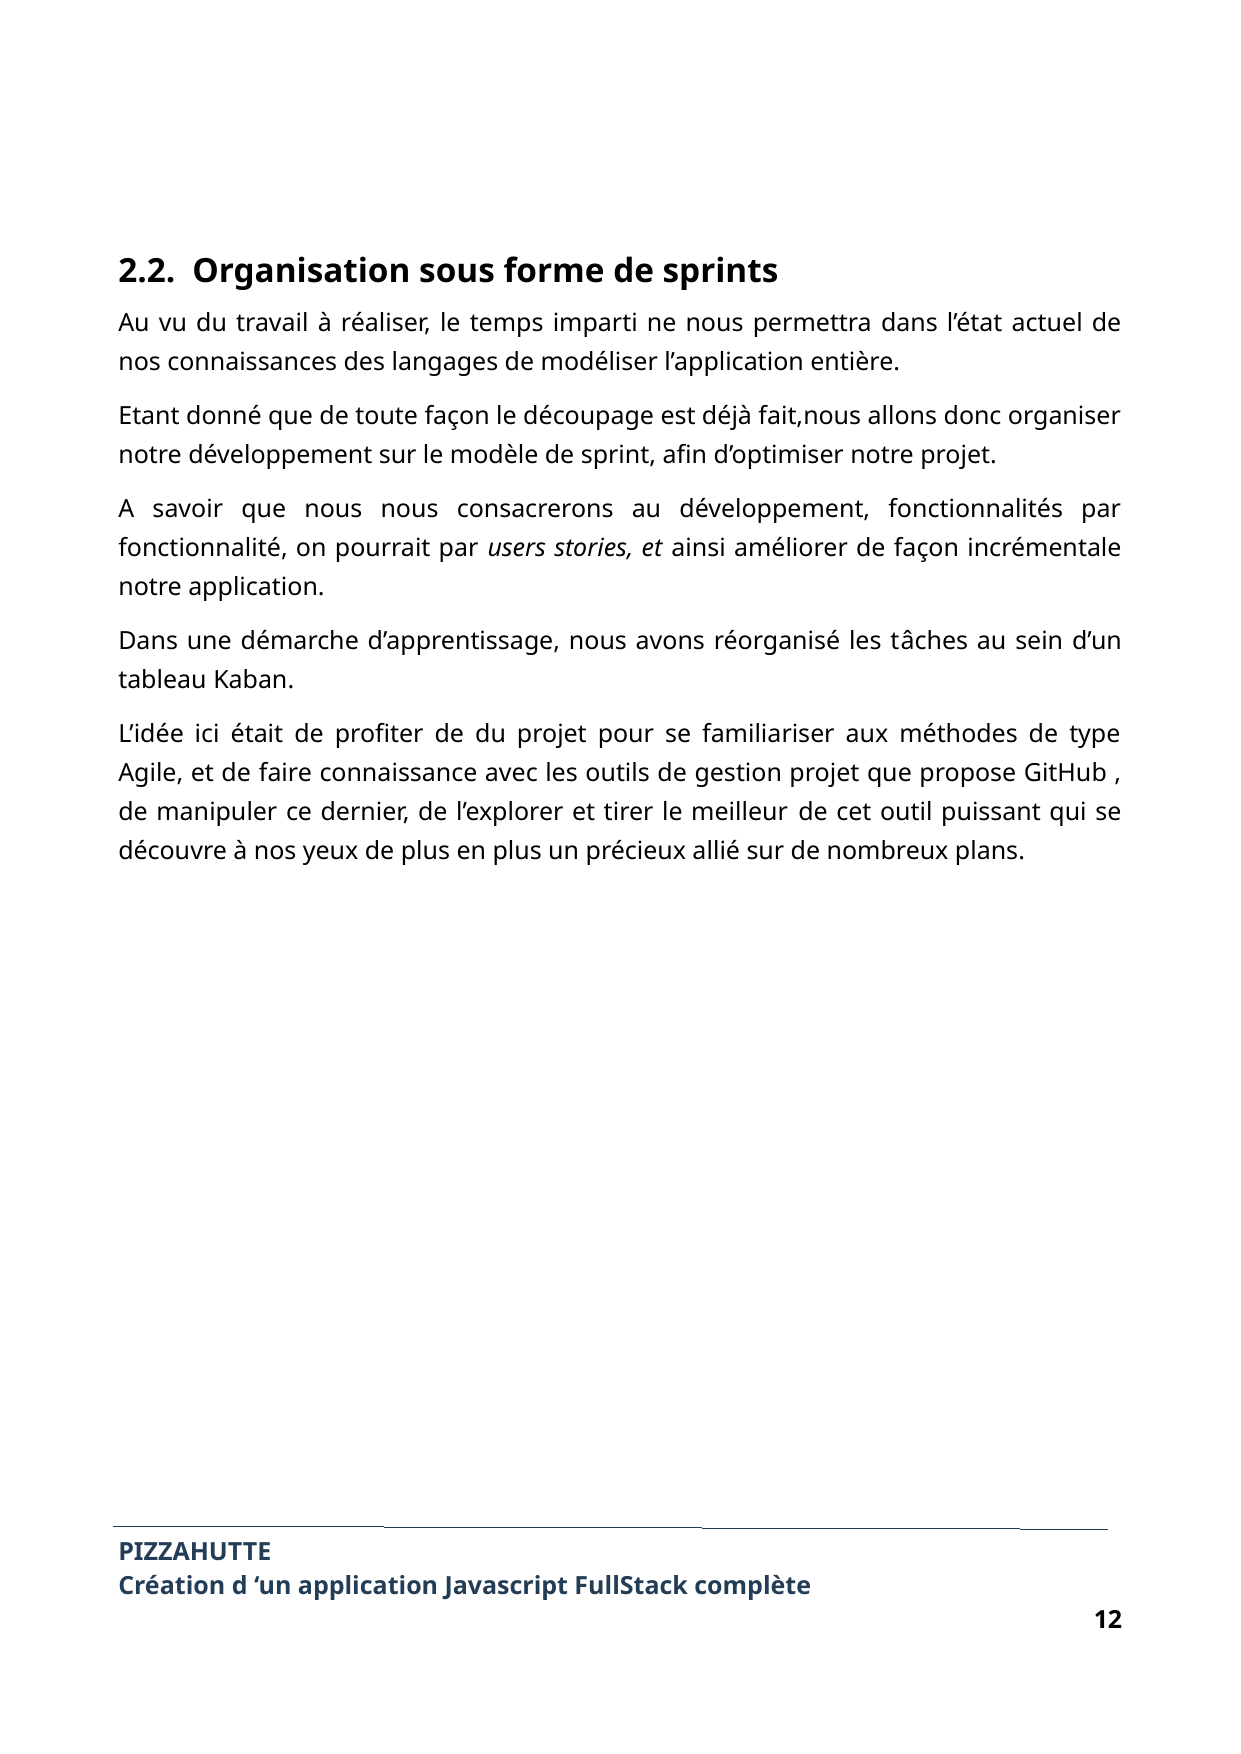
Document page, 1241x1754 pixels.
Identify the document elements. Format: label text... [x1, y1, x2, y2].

text Etant donné que de toute façon le découpage est déjà fait,nous allons donc organiser notre développement sur le modèle de sprint, afin d’optimiser notre projet. [118, 397, 1122, 471]
text A savoir que nous nous consacrerons au développement, fonctionnalités par fonctionnalité, on pourrait par users stories, et ainsi améliorer de façon incrémentale notre application. [118, 490, 1122, 603]
subtitle Organisation sous forme de sprints [118, 246, 1122, 292]
text L’idée ici était de profiter de du projet pour se familiariser aux méthodes de type Agile, et de faire connaissance avec les outils de gestion projet que propose GitHub , de manipuler ce dernier, de l’explorer et tirer le meilleur de cet outil puissant qui se découvre à nos yeux de plus en plus un précieux allié sur de nombreux plans. [118, 715, 1122, 867]
text Au vu du travail à réaliser, le temps imparti ne nous permettra dans l’état actuel de nos connaissances des langages de modéliser l’application entière. [118, 304, 1122, 378]
text Dans une démarche d’apprentissage, nous avons réorganisé les tâches au sein d’un tableau Kaban. [118, 622, 1122, 696]
